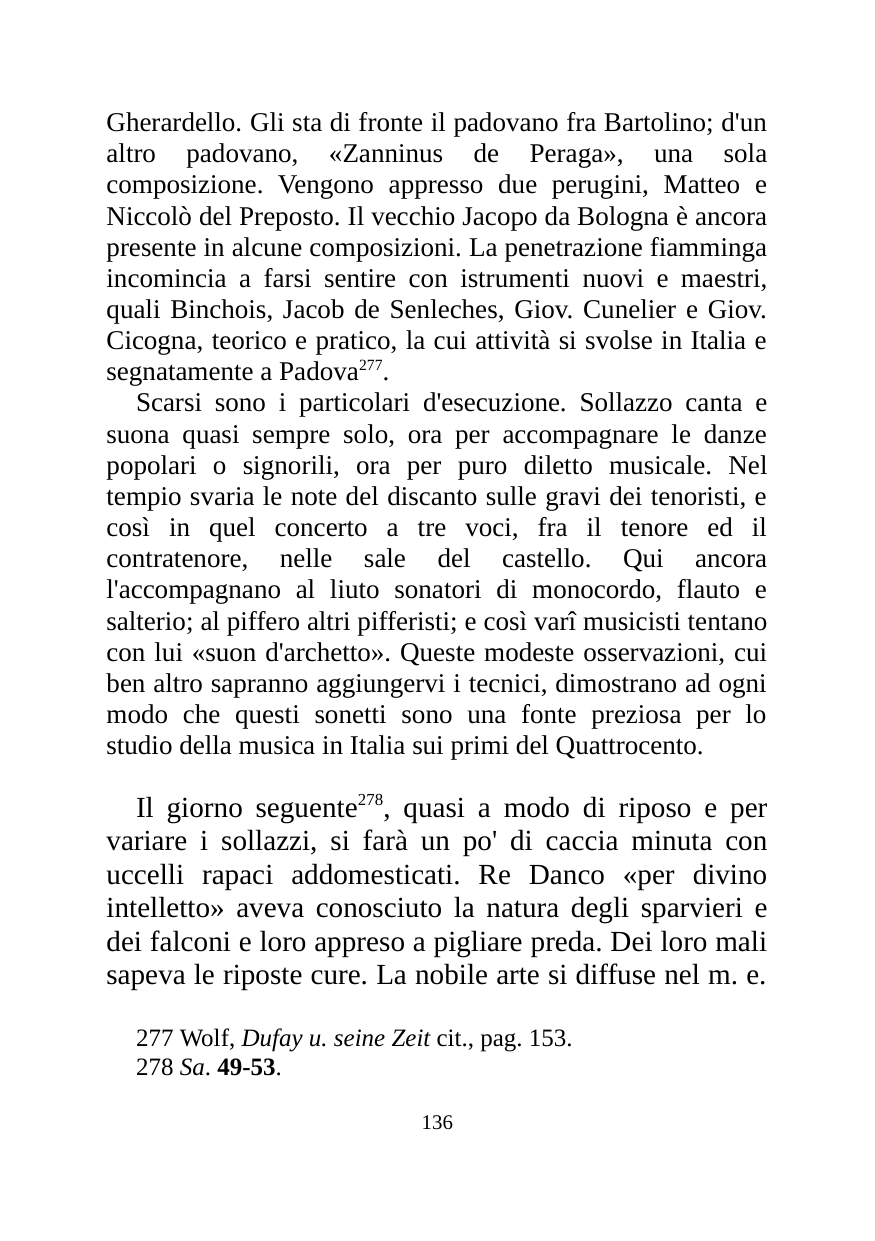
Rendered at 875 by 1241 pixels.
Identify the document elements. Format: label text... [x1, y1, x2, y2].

text Wolf, Dufay u. seine Zeit cit., pag. 153. [106, 1023, 768, 1052]
text Gherardello. Gli sta di fronte il padovano fra Bartolino; d'un altro padovano, «Zanninus de Peraga», una sola composizione. Vengono appresso due perugini, Matteo e Niccolò del Preposto. Il vecchio Jacopo da Bologna è ancora presente in alcune composizioni. La penetrazione fiamminga incomincia a farsi sentire con istrumenti nuovi e maestri, quali Binchois, Jacob de Senleches, Giov. Cunelier e Giov. Cicogna, teorico e pratico, la cui attività si svolse in Italia e segnatamente a Padova. [106, 106, 768, 387]
text Scarsi sono i particolari d'esecuzione. Sollazzo canta e suona quasi sempre solo, ora per accompagnare le danze popolari o signorili, ora per puro diletto musicale. Nel tempio svaria le note del discanto sulle gravi dei tenoristi, e così in quel concerto a tre voci, fra il tenore ed il contratenore, nelle sale del castello. Qui ancora l'accompagnano al liuto sonatori di monocordo, flauto e salterio; al piffero altri pifferisti; e così varî musicisti tentano con lui «suon d'archetto». Queste modeste osservazioni, cui ben altro sapranno aggiungervi i tecnici, dimostrano ad ogni modo che questi sonetti sono una fonte preziosa per lo studio della musica in Italia sui primi del Quattrocento. [106, 387, 768, 760]
text Sa. 49-53. [106, 1052, 768, 1080]
text Il giorno seguente, quasi a modo di riposo e per variare i sollazzi, si farà un po' di caccia minuta con uccelli rapaci addomesticati. Re Danco «per divino intelletto» aveva conosciuto la natura degli sparvieri e dei falconi e loro appreso a pigliare preda. Dei loro mali sapeva le riposte cure. La nobile arte si diffuse nel m. e. [106, 790, 768, 991]
